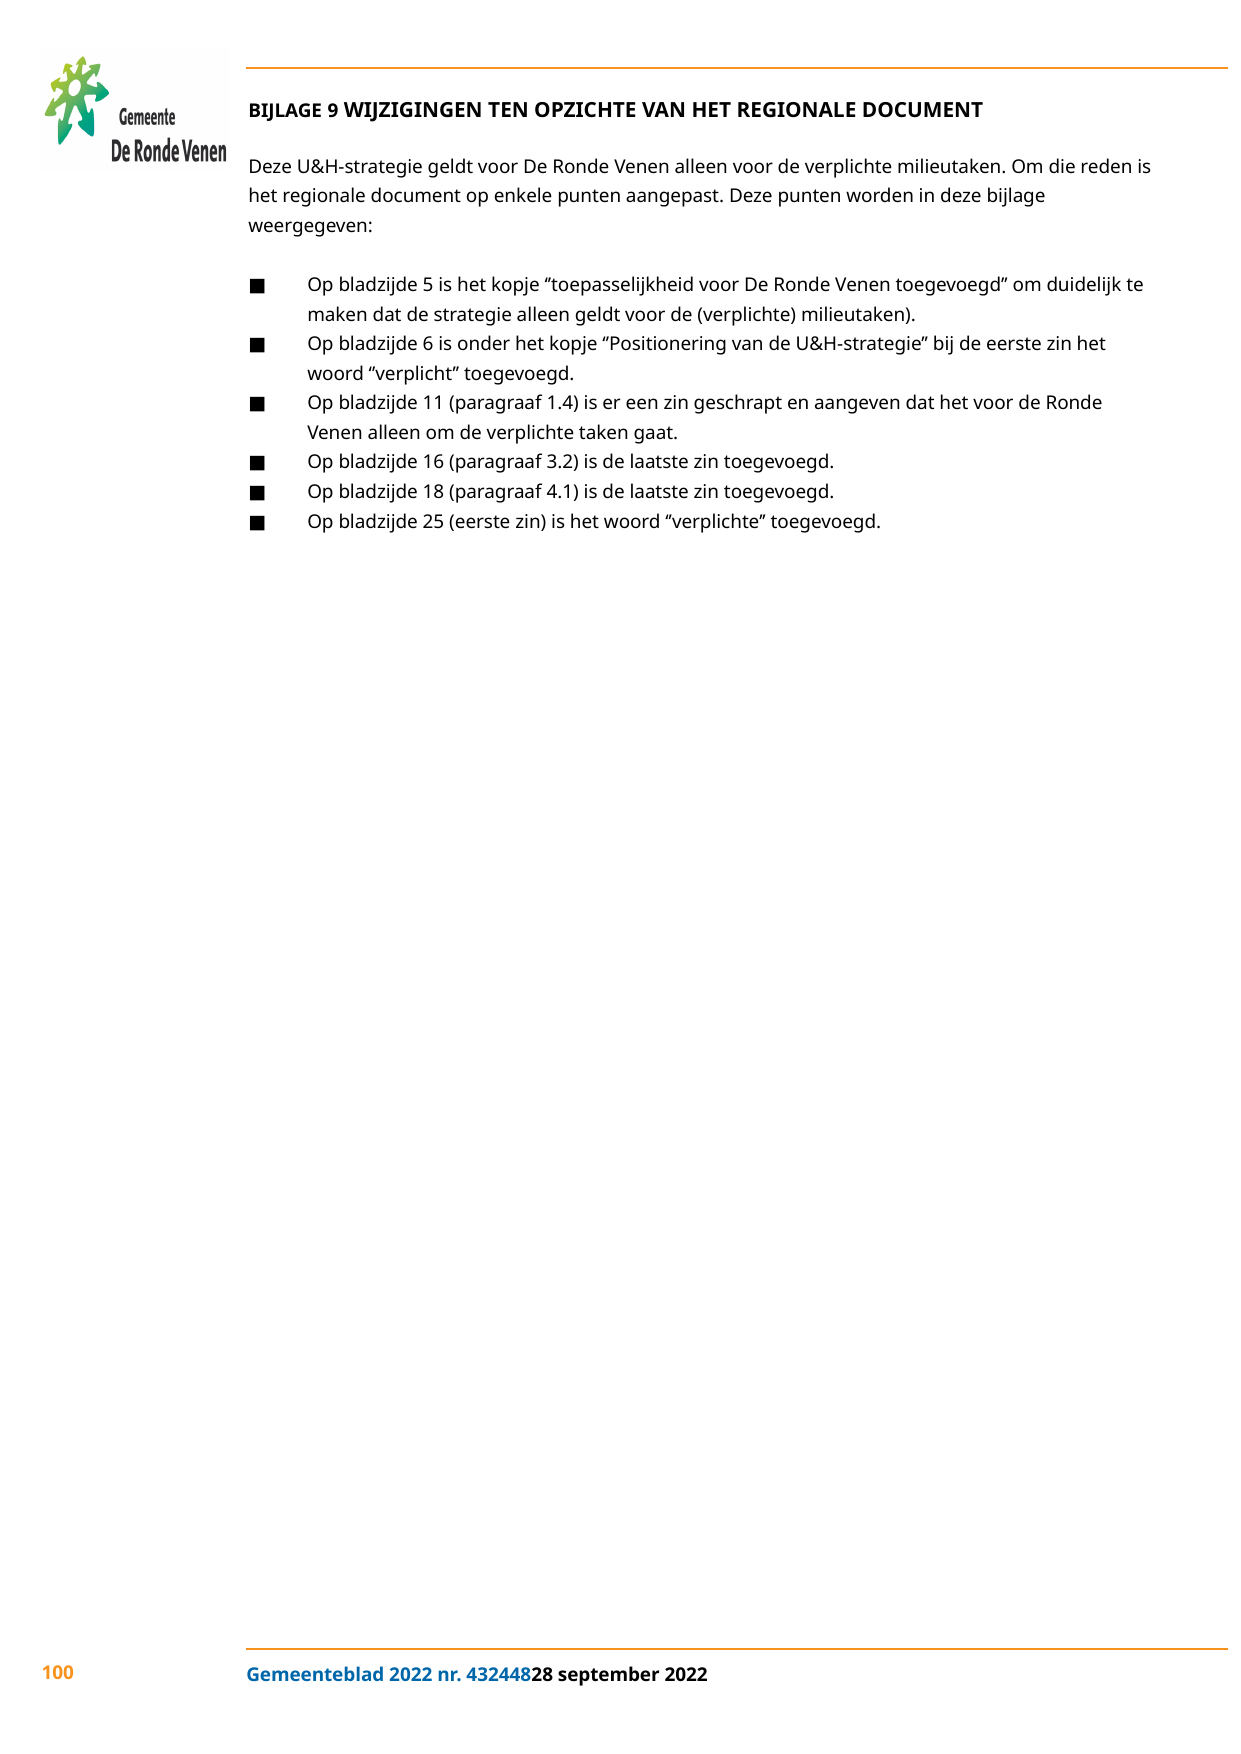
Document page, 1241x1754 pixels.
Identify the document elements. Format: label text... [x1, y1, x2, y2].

text Deze U&H-strategie geldt voor De Ronde Venen alleen voor de verplichte milieutaken. Om die reden is het regionale document op enkele punten aangepast. Deze punten worden in deze bijlage weergegeven: [248, 153, 1152, 238]
text BIJLAGE 9 WIJZIGINGEN TEN OPZICHTE VAN HET REGIONALE DOCUMENT [248, 95, 1152, 123]
picture [41, 47, 231, 172]
list Op bladzijde 6 is onder het kopje ‘’Positionering van de U&H-strategie’’ bij de eerste zin het woord ‘’verplicht’’ toegevoegd. [248, 330, 1152, 386]
list Op bladzijde 5 is het kopje ‘’toepasselijkheid voor De Ronde Venen toegevoegd’’ om duidelijk te maken dat de strategie alleen geldt voor de (verplichte) milieutaken). [248, 271, 1152, 327]
list Op bladzijde 16 (paragraaf 3.2) is de laatste zin toegevoegd. [248, 449, 1152, 474]
list Op bladzijde 25 (eerste zin) is het woord ‘’verplichte’’ toegevoegd. [248, 508, 1152, 534]
list Op bladzijde 18 (paragraaf 4.1) is de laatste zin toegevoegd. [248, 478, 1152, 504]
list Op bladzijde 11 (paragraaf 1.4) is er een zin geschrapt en aangeven dat het voor de Ronde Venen alleen om de verplichte taken gaat. [248, 389, 1152, 445]
